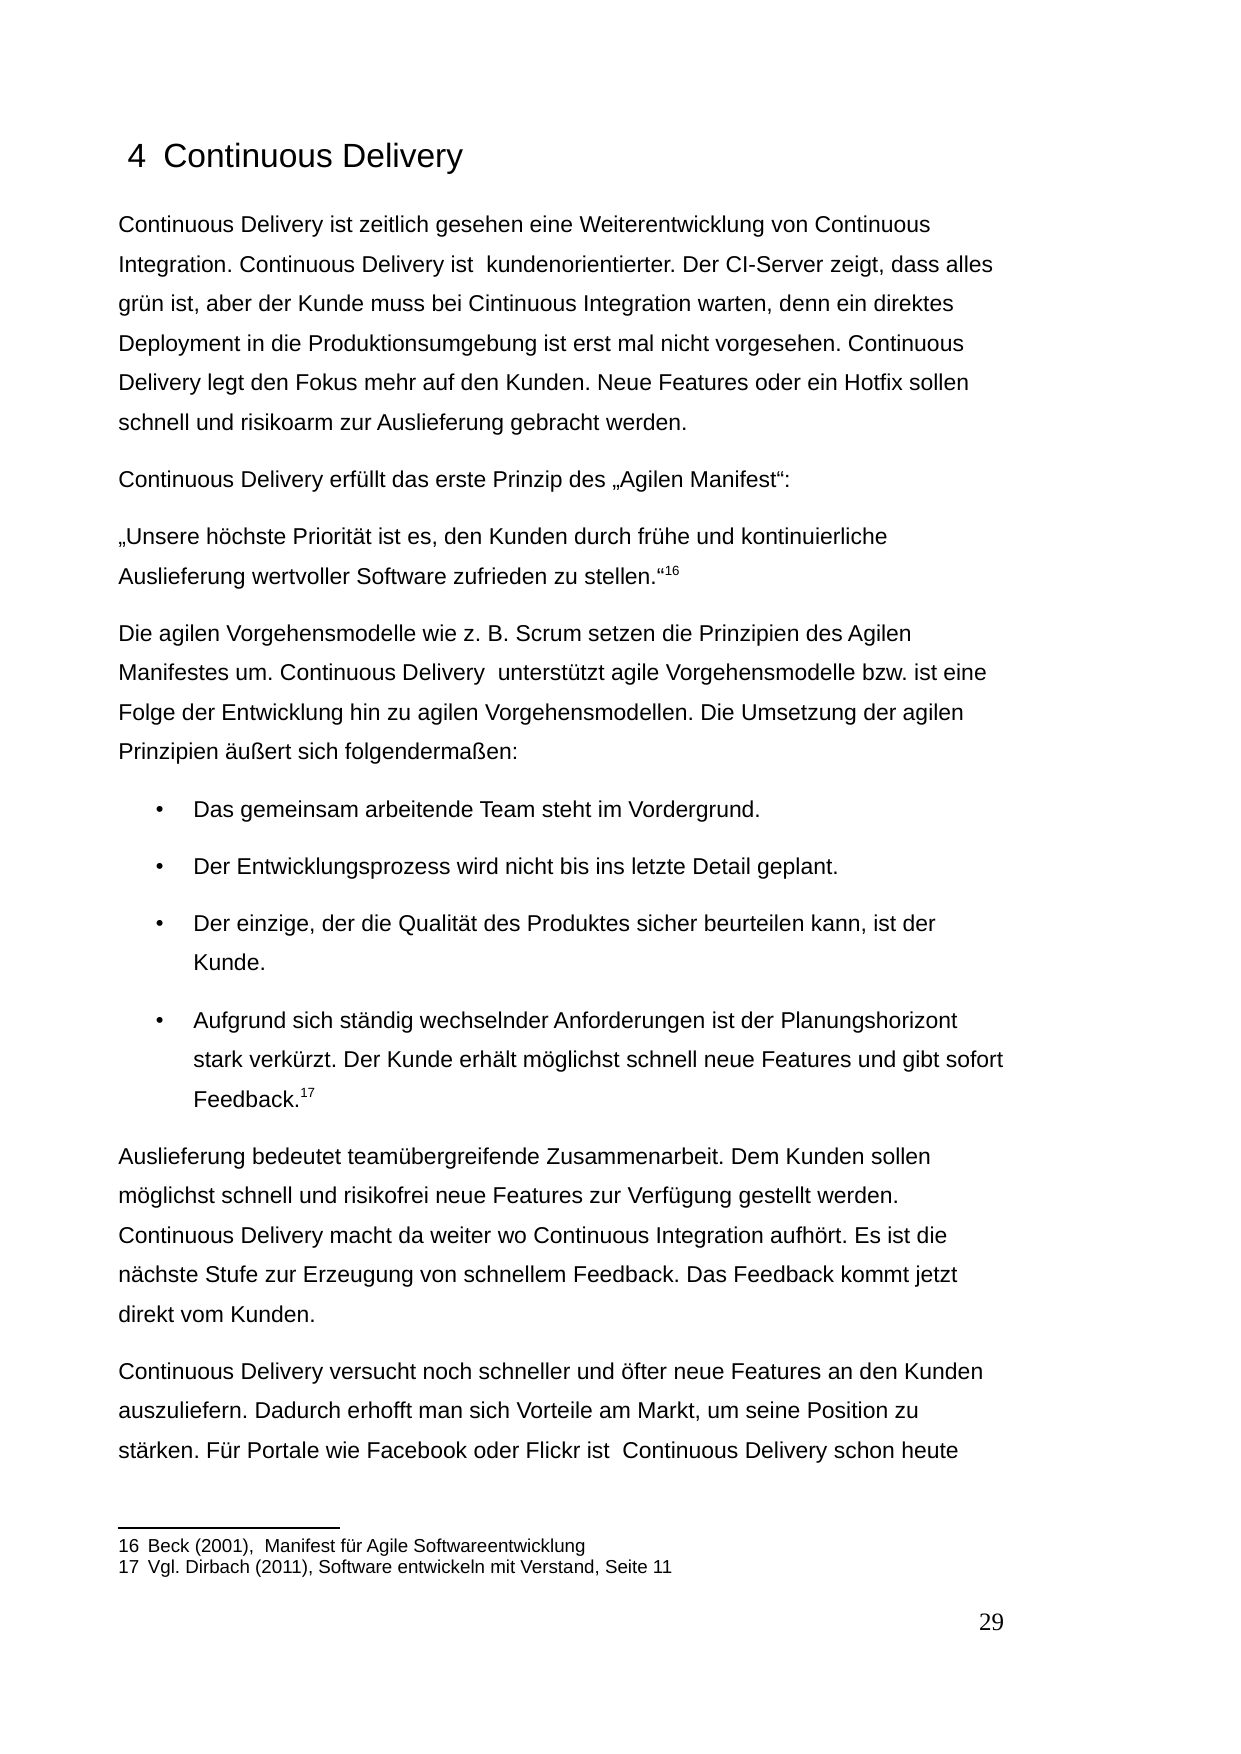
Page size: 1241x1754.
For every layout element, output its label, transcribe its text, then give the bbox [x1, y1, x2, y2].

text Continuous Delivery ist zeitlich gesehen eine Weiterentwicklung von Continuous Integration. Continuous Delivery ist kundenorientierter. Der CI-Server zeigt, dass alles grün ist, aber der Kunde muss bei Cintinuous Integration warten, denn ein direktes Deployment in die Produktionsumgebung ist erst mal nicht vorgesehen. Continuous Delivery legt den Fokus mehr auf den Kunden. Neue Features oder ein Hotfix sollen schnell und risikoarm zur Auslieferung gebracht werden. [118, 211, 1004, 435]
list Das gemeinsam arbeitende Team steht im Vordergrund. [156, 796, 1004, 822]
text Continuous Delivery versucht noch schneller und öfter neue Features an den Kunden auszuliefern. Dadurch erhofft man sich Vorteile am Markt, um seine Position zu stärken. Für Portale wie Facebook oder Flickr ist Continuous Delivery schon heute [118, 1358, 1004, 1463]
list Aufgrund sich ständig wechselnder Anforderungen ist der Planungshorizont stark verkürzt. Der Kunde erhält möglichst schnell neue Features und gibt sofort Feedback. [156, 1007, 1004, 1112]
list Der einzige, der die Qualität des Produktes sicher beurteilen kann, ist der Kunde. [156, 910, 1004, 976]
list Vgl. Dirbach (2011), Software entwickeln mit Verstand, Seite 11 [118, 1556, 1004, 1578]
text „Unsere höchste Priorität ist es, den Kunden durch frühe und kontinuierliche Auslieferung wertvoller Software zufrieden zu stellen.“ [118, 523, 1004, 589]
subtitle Continuous Delivery [118, 136, 1004, 174]
text Continuous Delivery erfüllt das erste Prinzip des „Agilen Manifest“: [118, 466, 1004, 492]
text Beck (2001), Manifest für Agile Softwareentwicklung [118, 1534, 1004, 1556]
text Die agilen Vorgehensmodelle wie z. B. Scrum setzen die Prinzipien des Agilen Manifestes um. Continuous Delivery unterstützt agile Vorgehensmodelle bzw. ist eine Folge der Entwicklung hin zu agilen Vorgehensmodellen. Die Umsetzung der agilen Prinzipien äußert sich folgendermaßen: [118, 620, 1004, 765]
list Der Entwicklungsprozess wird nicht bis ins letzte Detail geplant. [156, 853, 1004, 879]
text Auslieferung bedeutet teamübergreifende Zusammenarbeit. Dem Kunden sollen möglichst schnell und risikofrei neue Features zur Verfügung gestellt werden. Continuous Delivery macht da weiter wo Continuous Integration aufhört. Es ist die nächste Stufe zur Erzeugung von schnellem Feedback. Das Feedback kommt jetzt direkt vom Kunden. [118, 1143, 1004, 1327]
